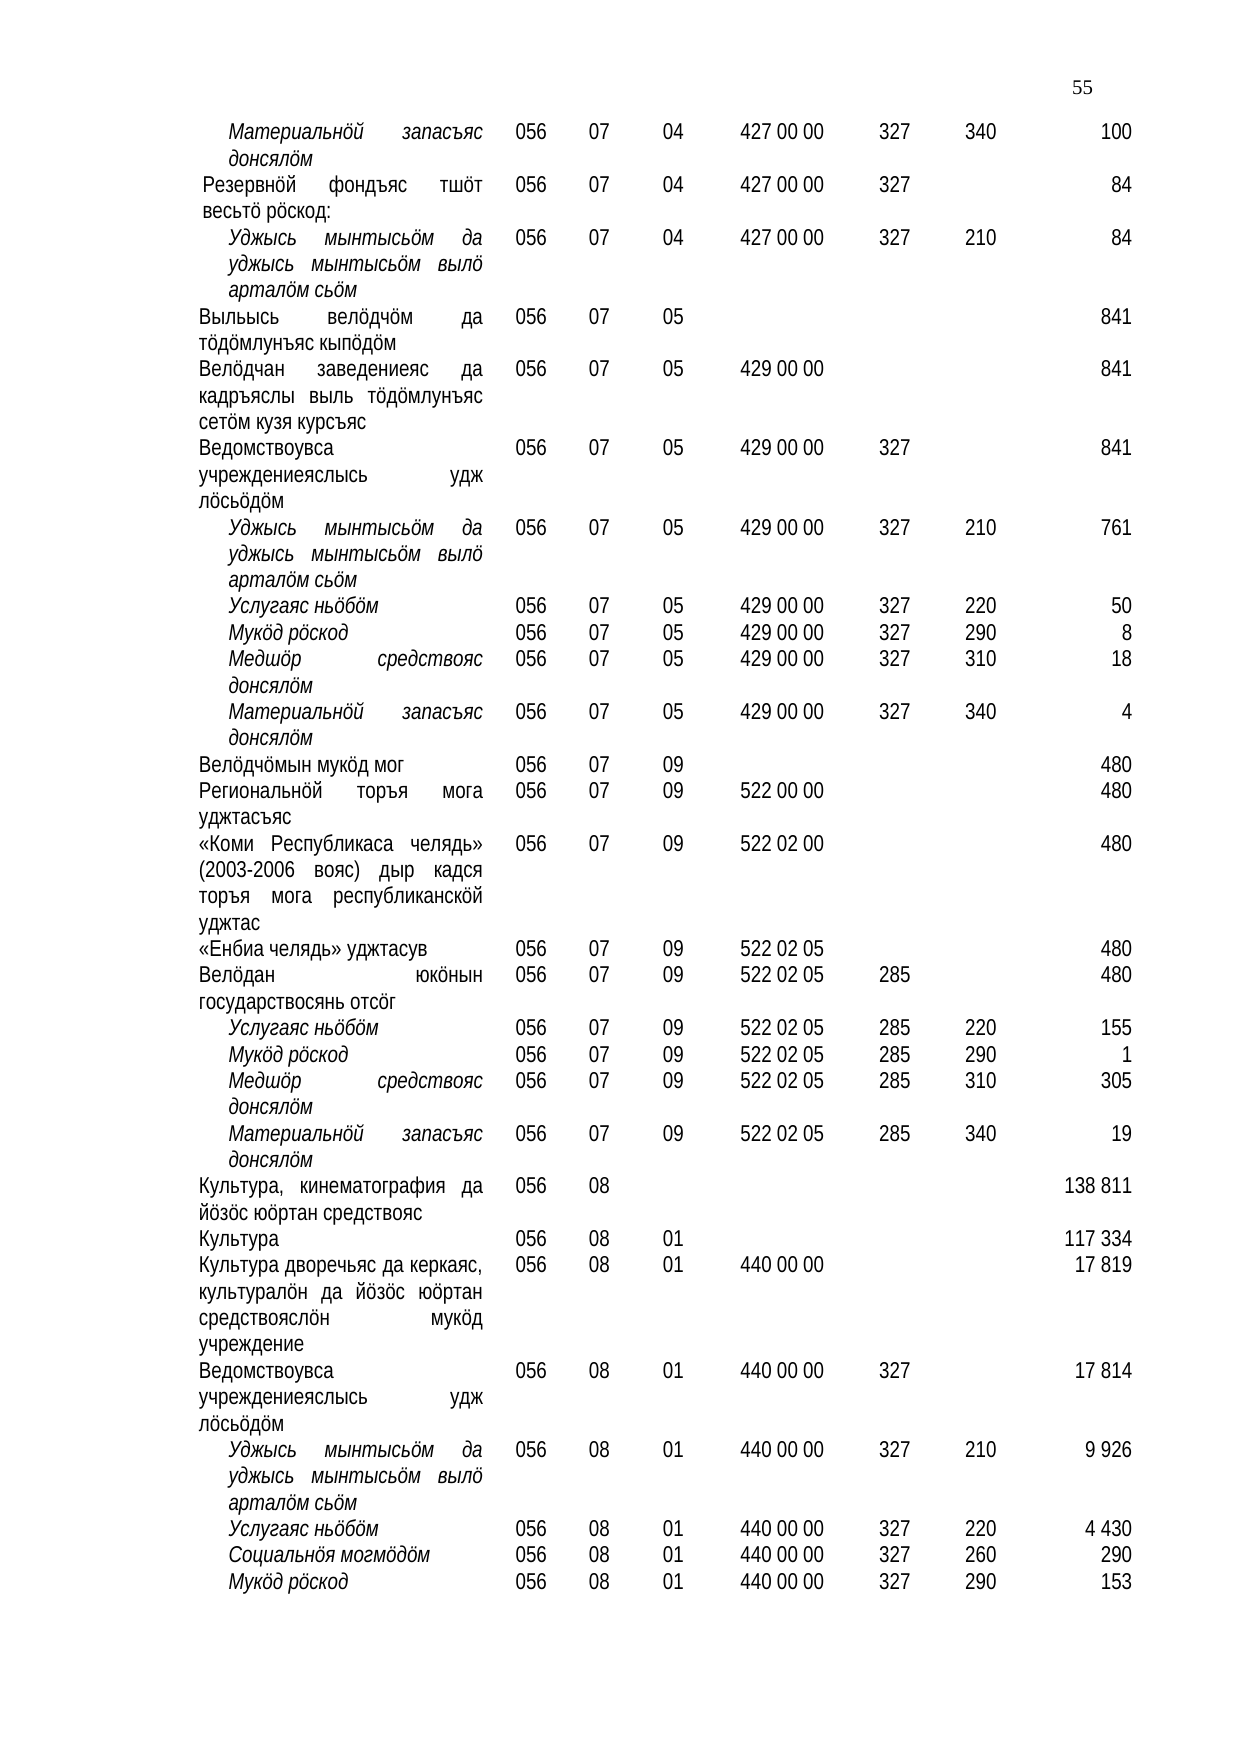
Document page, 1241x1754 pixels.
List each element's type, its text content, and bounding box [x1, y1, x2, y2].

table_cell 056 [494, 1041, 568, 1067]
table_cell Материальнöй запасъяс донсялöм [188, 118, 494, 171]
table_cell 08 [568, 1436, 631, 1515]
table_cell 056 [494, 777, 568, 830]
table_cell 480 [1021, 961, 1143, 1014]
table_cell [1143, 777, 1240, 830]
table_cell 220 [941, 593, 1021, 619]
table_cell [1143, 1172, 1240, 1225]
table_cell 290 [941, 1568, 1021, 1594]
table_cell [1143, 1014, 1240, 1041]
table_cell [716, 751, 848, 777]
table_cell 522 02 05 [716, 1014, 848, 1041]
table_cell 440 00 00 [716, 1568, 848, 1594]
table_cell 220 [941, 1515, 1021, 1541]
table_cell 09 [631, 830, 716, 935]
table_cell 056 [494, 1067, 568, 1119]
table_cell [849, 355, 941, 434]
table_cell [716, 1172, 848, 1225]
table_cell 340 [941, 1120, 1021, 1172]
table_cell [1143, 224, 1240, 303]
table_cell 429 00 00 [716, 619, 848, 645]
table_cell 429 00 00 [716, 645, 848, 698]
table_cell 4 [1021, 698, 1143, 751]
table_cell [1143, 593, 1240, 619]
table_cell [1143, 645, 1240, 698]
table_cell 480 [1021, 777, 1143, 830]
table_cell 285 [849, 1120, 941, 1172]
table_cell 056 [494, 434, 568, 513]
table_cell 290 [1021, 1541, 1143, 1568]
table_cell [716, 1225, 848, 1251]
table_cell [941, 434, 1021, 513]
table_cell [1143, 1515, 1240, 1541]
table_cell [1143, 1436, 1240, 1515]
table_cell 08 [568, 1568, 631, 1594]
table_cell 761 [1021, 514, 1143, 592]
table_cell 9 926 [1021, 1436, 1143, 1515]
table_cell 285 [849, 1014, 941, 1041]
table_cell Велöдан юкöнын государствосянь отсöг [188, 961, 494, 1014]
table_cell [941, 751, 1021, 777]
table_cell Велöдчан заведениеяс да кадръяслы выль тöдöмлунъяс сетöм кузя курсъяс [188, 355, 494, 434]
table_cell 522 02 05 [716, 961, 848, 1014]
table_cell 327 [849, 593, 941, 619]
table_cell Мукöд рöскод [188, 1041, 494, 1067]
table_cell 07 [568, 118, 631, 171]
table_cell 05 [631, 593, 716, 619]
table_cell 04 [631, 224, 716, 303]
table_cell Услугаяс ньöбöм [188, 1515, 494, 1541]
table_cell 138 811 [1021, 1172, 1143, 1225]
table_cell 440 00 00 [716, 1515, 848, 1541]
table_cell 327 [849, 224, 941, 303]
table_cell 100 [1021, 118, 1143, 171]
table_cell Резервнöй фондъяс тшöт весьтö рöскод: [188, 171, 494, 223]
table_cell 522 02 05 [716, 1041, 848, 1067]
table_cell [849, 303, 941, 355]
table_cell [941, 303, 1021, 355]
table_cell [941, 961, 1021, 1014]
table_cell [1143, 514, 1240, 592]
table_cell [1143, 118, 1240, 171]
table_cell [1143, 698, 1240, 751]
table_cell [941, 777, 1021, 830]
table_cell 05 [631, 645, 716, 698]
table_cell 056 [494, 935, 568, 961]
table_cell 01 [631, 1541, 716, 1568]
table_cell 4 430 [1021, 1515, 1143, 1541]
table_cell [941, 171, 1021, 223]
table_cell [1143, 1225, 1240, 1251]
table_cell Медшöр средствояс донсялöм [188, 1067, 494, 1119]
table_cell Уджысь мынтысьöм да уджысь мынтысьöм вылö арталöм сьöм [188, 1436, 494, 1515]
table_cell [849, 830, 941, 935]
table_cell [849, 751, 941, 777]
table_cell 07 [568, 1120, 631, 1172]
table_cell 08 [568, 1541, 631, 1568]
table_cell 429 00 00 [716, 698, 848, 751]
table_cell 01 [631, 1357, 716, 1436]
table_cell [716, 303, 848, 355]
table_cell 305 [1021, 1067, 1143, 1119]
table_cell 05 [631, 355, 716, 434]
table_cell 056 [494, 1172, 568, 1225]
table_cell 07 [568, 1041, 631, 1067]
table_cell Ведомствоувса учреждениеяслысь удж лöсьöдöм [188, 1357, 494, 1436]
table_cell 05 [631, 698, 716, 751]
table_cell 07 [568, 961, 631, 1014]
table_cell 07 [568, 698, 631, 751]
table_cell [1143, 1357, 1240, 1436]
table_cell 01 [631, 1251, 716, 1357]
table_cell Услугаяс ньöбöм [188, 1014, 494, 1041]
table_cell [849, 1172, 941, 1225]
table_cell 056 [494, 830, 568, 935]
table_cell 07 [568, 830, 631, 935]
table_cell 8 [1021, 619, 1143, 645]
table_cell 841 [1021, 355, 1143, 434]
table_cell 01 [631, 1436, 716, 1515]
table_cell 056 [494, 619, 568, 645]
table_cell 09 [631, 1067, 716, 1119]
table_cell 056 [494, 1357, 568, 1436]
table_cell 429 00 00 [716, 355, 848, 434]
table_cell 290 [941, 1041, 1021, 1067]
table_cell 153 [1021, 1568, 1143, 1594]
table_cell 117 334 [1021, 1225, 1143, 1251]
table_cell 327 [849, 1357, 941, 1436]
table_cell 056 [494, 303, 568, 355]
table_cell 17 814 [1021, 1357, 1143, 1436]
table_cell 522 02 05 [716, 1067, 848, 1119]
table_cell 056 [494, 698, 568, 751]
table_cell 07 [568, 355, 631, 434]
table_cell 056 [494, 171, 568, 223]
table_cell Культура, кинематография да йöзöс юöртан средствояс [188, 1172, 494, 1225]
table_cell [1143, 935, 1240, 961]
table_cell [1143, 1041, 1240, 1067]
table_cell [1143, 619, 1240, 645]
table_cell Культура дворечьяс да керкаяс, культуралöн да йöзöс юöртан средствояслöн мукöд учреждение [188, 1251, 494, 1357]
table_cell 310 [941, 1067, 1021, 1119]
table_cell [849, 935, 941, 961]
table_cell 05 [631, 514, 716, 592]
table_cell 056 [494, 514, 568, 592]
table_cell 01 [631, 1568, 716, 1594]
table_cell 056 [494, 751, 568, 777]
table_cell 08 [568, 1172, 631, 1225]
table_cell Региональнöй торъя мога уджтасъяс [188, 777, 494, 830]
table_cell 07 [568, 1067, 631, 1119]
table_cell 056 [494, 1541, 568, 1568]
table_cell 522 00 00 [716, 777, 848, 830]
table_cell 07 [568, 303, 631, 355]
table_cell 07 [568, 619, 631, 645]
table_cell 84 [1021, 224, 1143, 303]
table_cell 07 [568, 434, 631, 513]
table_cell 09 [631, 1120, 716, 1172]
table_cell 210 [941, 224, 1021, 303]
table_cell 056 [494, 355, 568, 434]
table_cell 056 [494, 1014, 568, 1041]
table_cell 340 [941, 698, 1021, 751]
table_cell «Коми Республикаса челядь» (2003-2006 вояс) дыр кадся торъя мога республиканскöй уджтас [188, 830, 494, 935]
table_cell 056 [494, 118, 568, 171]
table_cell 07 [568, 645, 631, 698]
table_cell 210 [941, 514, 1021, 592]
table_cell 210 [941, 1436, 1021, 1515]
table_cell Ведомствоувса учреждениеяслысь удж лöсьöдöм [188, 434, 494, 513]
table_cell 84 [1021, 171, 1143, 223]
table_cell 440 00 00 [716, 1436, 848, 1515]
table_cell Культура [188, 1225, 494, 1251]
table_cell [1143, 303, 1240, 355]
table_cell 09 [631, 751, 716, 777]
table_cell 056 [494, 1120, 568, 1172]
table_cell 260 [941, 1541, 1021, 1568]
table_cell 327 [849, 171, 941, 223]
table_cell 04 [631, 118, 716, 171]
table_cell 056 [494, 645, 568, 698]
table_cell 07 [568, 935, 631, 961]
table_cell [1143, 1568, 1240, 1594]
table_cell 480 [1021, 935, 1143, 961]
table_cell [1143, 961, 1240, 1014]
table_cell 310 [941, 645, 1021, 698]
table_cell 427 00 00 [716, 118, 848, 171]
table_cell 05 [631, 619, 716, 645]
table_cell 327 [849, 1568, 941, 1594]
table_cell 08 [568, 1357, 631, 1436]
table_cell Материальнöй запасъяс донсялöм [188, 698, 494, 751]
table_cell 440 00 00 [716, 1251, 848, 1357]
table_cell 04 [631, 171, 716, 223]
table_cell Уджысь мынтысьöм да уджысь мынтысьöм вылö арталöм сьöм [188, 514, 494, 592]
table_cell [631, 1172, 716, 1225]
table_cell 327 [849, 645, 941, 698]
table_cell Выльысь велöдчöм да тöдöмлунъяс кыпöдöм [188, 303, 494, 355]
table_cell Уджысь мынтысьöм да уджысь мынтысьöм вылö арталöм сьöм [188, 224, 494, 303]
table_cell [941, 1357, 1021, 1436]
table_cell 427 00 00 [716, 171, 848, 223]
table_cell 056 [494, 224, 568, 303]
table_cell 327 [849, 434, 941, 513]
table_cell 327 [849, 619, 941, 645]
table_cell 056 [494, 1568, 568, 1594]
table_cell [941, 1251, 1021, 1357]
table_cell Мукöд рöскод [188, 619, 494, 645]
table_cell 01 [631, 1515, 716, 1541]
table_cell 05 [631, 303, 716, 355]
table_cell 327 [849, 698, 941, 751]
table_cell 07 [568, 224, 631, 303]
table_cell 429 00 00 [716, 434, 848, 513]
table_cell 285 [849, 1067, 941, 1119]
table_cell 08 [568, 1251, 631, 1357]
table_cell 50 [1021, 593, 1143, 619]
table_cell 056 [494, 1251, 568, 1357]
table_cell [941, 1225, 1021, 1251]
table_cell 841 [1021, 303, 1143, 355]
table_cell 19 [1021, 1120, 1143, 1172]
table_cell [1143, 1541, 1240, 1568]
table_cell 056 [494, 961, 568, 1014]
table_cell [1143, 751, 1240, 777]
table_cell 440 00 00 [716, 1357, 848, 1436]
table_cell [1143, 830, 1240, 935]
table_cell 07 [568, 514, 631, 592]
table_cell 427 00 00 [716, 224, 848, 303]
table_cell 17 819 [1021, 1251, 1143, 1357]
table_cell 18 [1021, 645, 1143, 698]
table_cell [1143, 1251, 1240, 1357]
table_cell [941, 355, 1021, 434]
table_cell 07 [568, 593, 631, 619]
table_cell 327 [849, 1515, 941, 1541]
table_cell 480 [1021, 830, 1143, 935]
table_cell 07 [568, 171, 631, 223]
table_cell 01 [631, 1225, 716, 1251]
table_cell 327 [849, 1436, 941, 1515]
table_cell 285 [849, 961, 941, 1014]
table_cell 522 02 05 [716, 1120, 848, 1172]
table_cell Материальнöй запасъяс донсялöм [188, 1120, 494, 1172]
table_cell 1 [1021, 1041, 1143, 1067]
table_cell 09 [631, 777, 716, 830]
table_cell [941, 1172, 1021, 1225]
table_cell [941, 830, 1021, 935]
table_cell [1143, 171, 1240, 223]
table_cell «Енбиа челядь» уджтасув [188, 935, 494, 961]
table_cell 327 [849, 1541, 941, 1568]
table_cell 07 [568, 777, 631, 830]
table_cell 327 [849, 514, 941, 592]
table_cell 056 [494, 1515, 568, 1541]
table_cell Велöдчöмын мукöд мог [188, 751, 494, 777]
table_cell 08 [568, 1225, 631, 1251]
table_cell 429 00 00 [716, 514, 848, 592]
table_cell 841 [1021, 434, 1143, 513]
table_cell [849, 777, 941, 830]
table_cell Услугаяс ньöбöм [188, 593, 494, 619]
table_cell 429 00 00 [716, 593, 848, 619]
table_cell [1143, 355, 1240, 434]
table_cell 09 [631, 1041, 716, 1067]
table_cell Мукöд рöскод [188, 1568, 494, 1594]
table_cell 08 [568, 1515, 631, 1541]
table_cell 05 [631, 434, 716, 513]
table_cell [1143, 434, 1240, 513]
table_cell 220 [941, 1014, 1021, 1041]
table_cell [1143, 1120, 1240, 1172]
table_cell Социальнöя могмöдöм [188, 1541, 494, 1568]
table_cell 522 02 05 [716, 935, 848, 961]
table_cell [941, 935, 1021, 961]
table_cell [1143, 1067, 1240, 1119]
table_cell 480 [1021, 751, 1143, 777]
table_cell 09 [631, 935, 716, 961]
table_cell 09 [631, 961, 716, 1014]
table_cell 07 [568, 1014, 631, 1041]
table_cell [849, 1251, 941, 1357]
table_cell 09 [631, 1014, 716, 1041]
table_cell 07 [568, 751, 631, 777]
table_cell 056 [494, 1436, 568, 1515]
table_cell 522 02 00 [716, 830, 848, 935]
table_cell 340 [941, 118, 1021, 171]
table_cell 155 [1021, 1014, 1143, 1041]
table_cell 440 00 00 [716, 1541, 848, 1568]
table_cell 327 [849, 118, 941, 171]
table_cell 285 [849, 1041, 941, 1067]
table_cell 290 [941, 619, 1021, 645]
table_cell Медшöр средствояс донсялöм [188, 645, 494, 698]
table_cell 056 [494, 1225, 568, 1251]
table_cell 056 [494, 593, 568, 619]
table_cell [849, 1225, 941, 1251]
